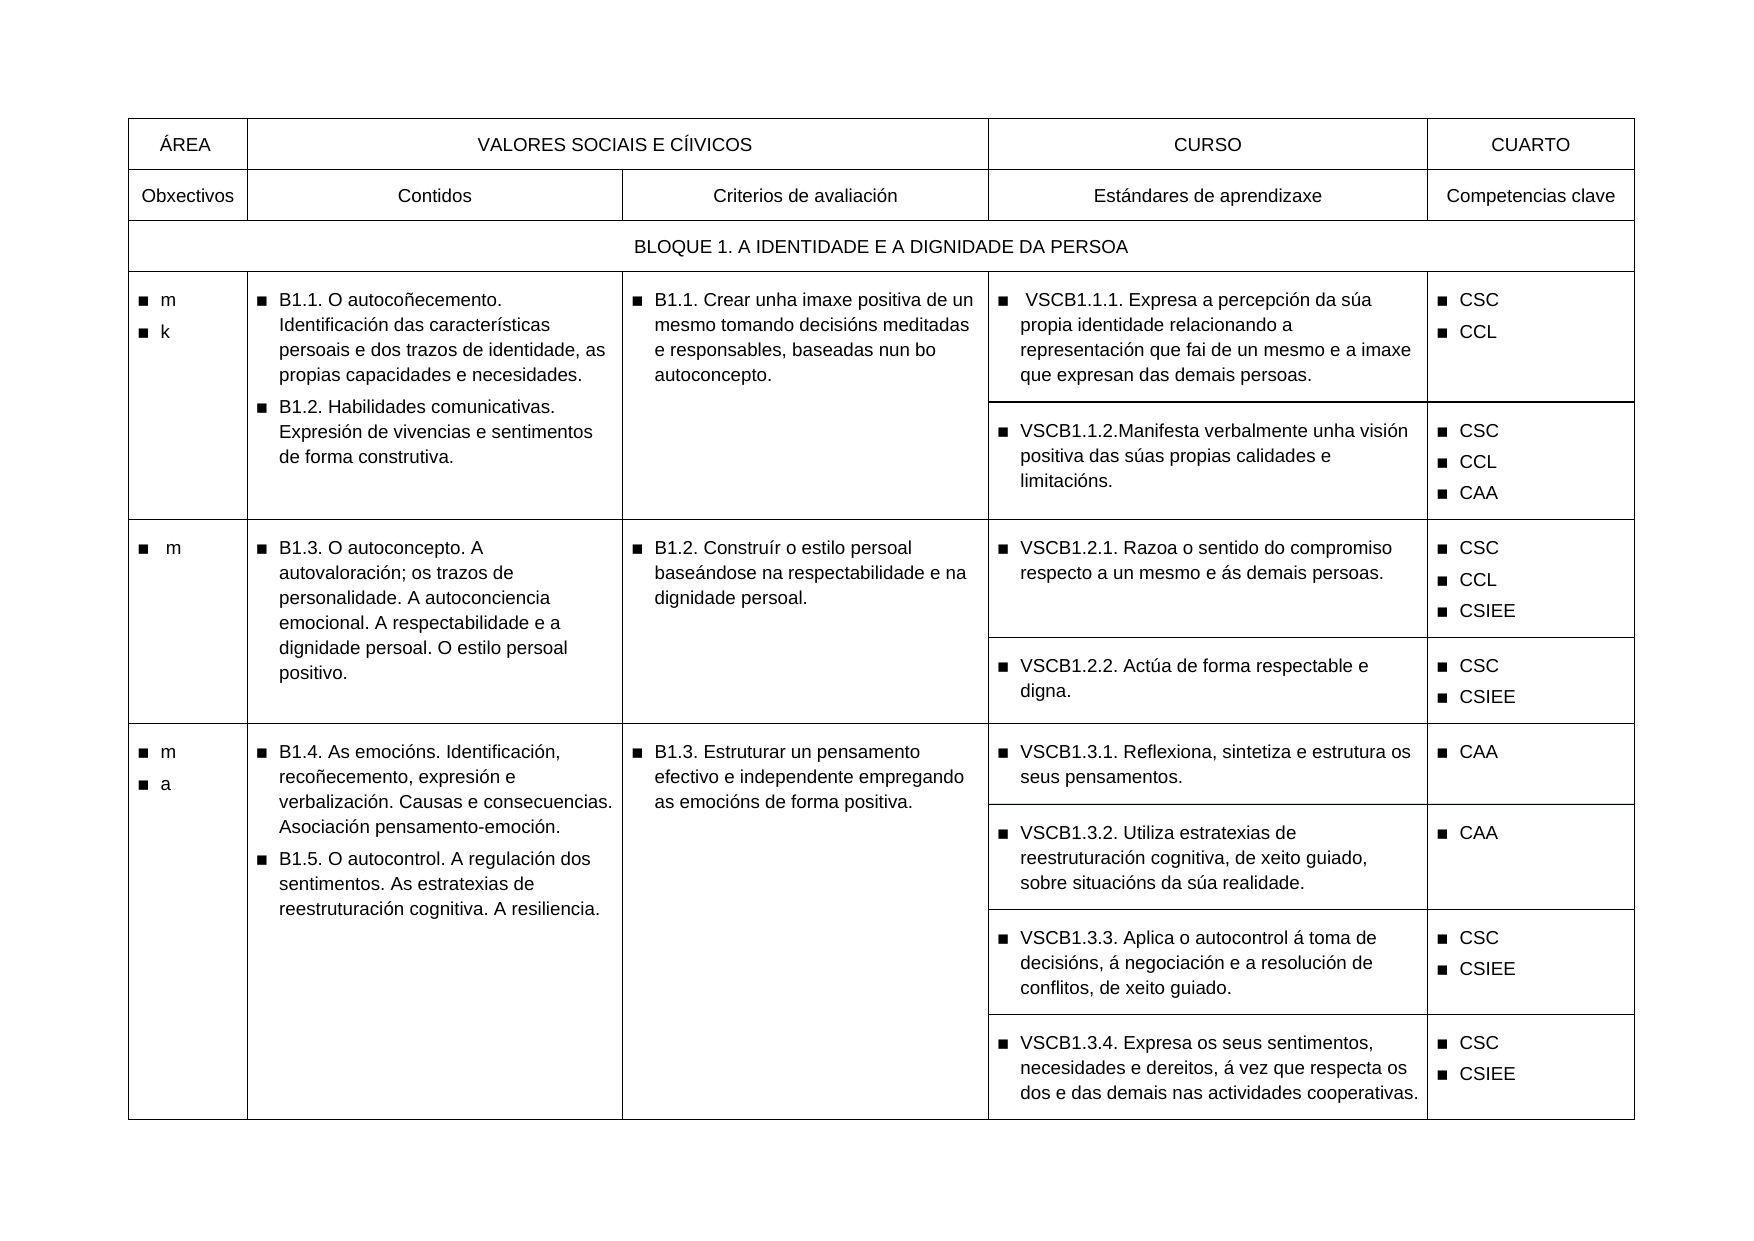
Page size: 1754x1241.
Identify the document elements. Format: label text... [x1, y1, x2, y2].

table_cell B1.1. O autocoñecemento. Identificación das características persoais e dos trazos de identidade, as propias capacidades e necesidades. B1.2. Habilidades comunicativas. Expresión de vivencias e sentimentos de forma construtiva. [248, 272, 622, 519]
table_header CURSO [989, 119, 1427, 169]
table_cell B1.2. Construír o estilo persoal baseándose na respectabilidade e na dignidade persoal. [623, 520, 988, 723]
table_cell Contidos [248, 170, 622, 220]
table_cell B1.3. O autoconcepto. A autovaloración; os trazos de personalidade. A autoconciencia emocional. A respectabilidade e a dignidade persoal. O estilo persoal positivo. [248, 520, 622, 723]
table_cell B1.4. As emocións. Identificación, recoñecemento, expresión e verbalización. Causas e consecuencias. Asociación pensamento-emoción. B1.5. O autocontrol. A regulación dos sentimentos. As estratexias de reestruturación cognitiva. A resiliencia. [248, 724, 622, 1119]
table_cell m a [129, 724, 247, 1119]
table_cell BLOQUE 1. A IDENTIDADE E A DIGNIDADE DA PERSOA [129, 221, 1634, 271]
table_cell Competencias clave [1428, 170, 1634, 220]
table_cell VSCB1.3.1. Reflexiona, sintetiza e estrutura os seus pensamentos. [989, 724, 1427, 803]
table_cell CSC CCL CSIEE [1428, 520, 1634, 637]
table_cell m k [129, 272, 247, 519]
table_cell CSC CCL CAA [1428, 403, 1634, 519]
table_cell VSCB1.1.2.Manifesta verbalmente unha visión positiva das súas propias calidades e limitacións. [989, 403, 1427, 519]
table_cell VSCB1.2.2. Actúa de forma respectable e digna. [989, 638, 1427, 723]
table_cell Criterios de avaliación [623, 170, 988, 220]
table_cell CAA [1428, 805, 1634, 909]
table_header VALORES SOCIAIS E CÍIVICOS [248, 119, 988, 169]
table_cell VSCB1.3.3. Aplica o autocontrol á toma de decisións, á negociación e a resolución de conflitos, de xeito guiado. [989, 910, 1427, 1014]
table_cell VSCB1.3.4. Expresa os seus sentimentos, necesidades e dereitos, á vez que respecta os dos e das demais nas actividades cooperativas. [989, 1015, 1427, 1119]
table_cell CSC CSIEE CCL [1428, 1015, 1634, 1119]
table_cell Obxectivos [129, 170, 247, 220]
table_cell VSCB1.3.2. Utiliza estratexias de reestruturación cognitiva, de xeito guiado, sobre situacións da súa realidade. [989, 805, 1427, 909]
table_cell m [129, 520, 247, 723]
table_cell CSC CSIEE [1428, 910, 1634, 1014]
table_cell B1.3. Estruturar un pensamento efectivo e independente empregando as emocións de forma positiva. [623, 724, 988, 1119]
table_cell B1.1. Crear unha imaxe positiva de un mesmo tomando decisións meditadas e responsables, baseadas nun bo autoconcepto. [623, 272, 988, 519]
table_cell CAA [1428, 724, 1634, 803]
table_cell CSC CCL [1428, 272, 1634, 401]
table_header CUARTO [1428, 119, 1634, 169]
table_cell VSCB1.1.1. Expresa a percepción da súa propia identidade relacionando a representación que fai de un mesmo e a imaxe que expresan das demais persoas. [989, 272, 1427, 401]
table_cell VSCB1.2.1. Razoa o sentido do compromiso respecto a un mesmo e ás demais persoas. [989, 520, 1427, 637]
table_cell CSC CSIEE [1428, 638, 1634, 723]
table_header ÁREA [129, 119, 247, 169]
table_cell Estándares de aprendizaxe [989, 170, 1427, 220]
